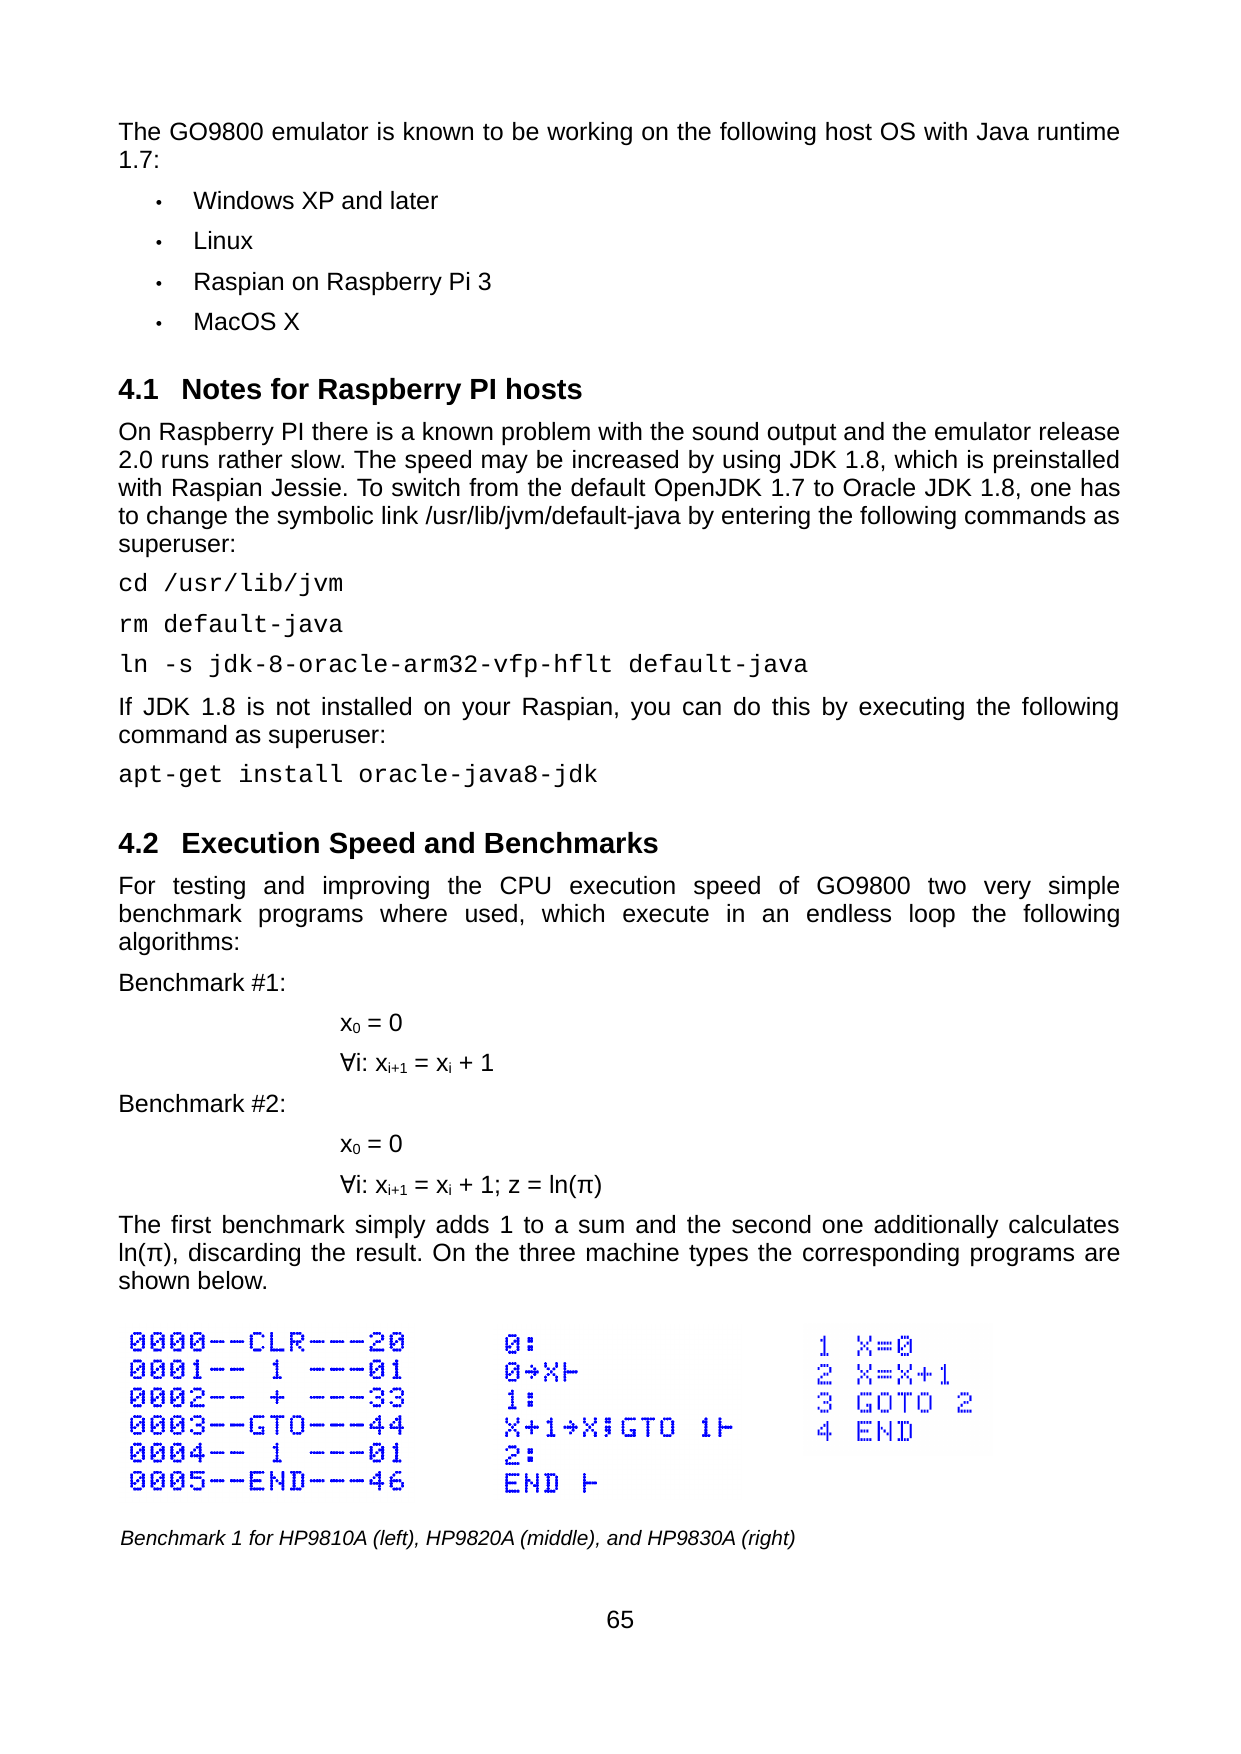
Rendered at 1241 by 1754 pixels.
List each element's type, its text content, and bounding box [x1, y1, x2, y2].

subtitle Execution Speed and Benchmarks [118, 827, 1122, 859]
picture [119, 1323, 415, 1503]
text For testing and improving the CPU execution speed of GO9800 two very simple benchmark programs where used, which execute in an endless loop the following algorithms: [118, 872, 1122, 956]
text If JDK 1.8 is not installed on your Raspian, you can do this by executing the following command as superuser: [118, 693, 1122, 749]
text rm default-java [118, 611, 1122, 639]
text Ɐi: xi+1 = xi + 1 [118, 1049, 1122, 1077]
subtitle Notes for Raspberry PI hosts [118, 373, 1122, 406]
text On Raspberry PI there is a known problem with the sound output and the emulator release 2.0 runs rather slow. The speed may be increased by using JDK 1.8, which is preinstalled with Raspian Jessie. To switch from the default OpenJDK 1.7 to Oracle JDK 1.8, one has to change the symbolic link /usr/lib/jvm/default-java by entering the following commands as superuser: [118, 418, 1122, 558]
list Windows XP and later [156, 186, 1122, 214]
text x0 = 0 [118, 1130, 1122, 1158]
list Linux [156, 227, 1122, 255]
text cd /usr/lib/jvm [118, 570, 1122, 599]
text The GO9800 emulator is known to be working on the following host OS with Java runtime 1.7: [118, 118, 1122, 174]
list Raspian on Raspberry Pi 3 [156, 267, 1122, 295]
picture [803, 1323, 993, 1456]
text Benchmark #1: [118, 968, 1122, 996]
text Benchmark #2: [118, 1089, 1122, 1117]
text apt-get install oracle-java8-jdk [118, 761, 1122, 789]
list MacOS X [156, 308, 1122, 336]
text ln -s jdk-8-oracle-arm32-vfp-hflt default-java [118, 652, 1122, 680]
text Benchmark 1 for HP9810A (left), HP9820A (middle), and HP9830A (right) [120, 1503, 1054, 1549]
text Ɐi: xi+1 = xi + 1; z = ln(π) [118, 1170, 1122, 1198]
picture [493, 1324, 742, 1500]
text The first benchmark simply adds 1 to a sum and the second one additionally calculates ln(π), discarding the result. On the three machine types the corresponding programs are shown below. [118, 1211, 1122, 1294]
text x0 = 0 [118, 1009, 1122, 1037]
